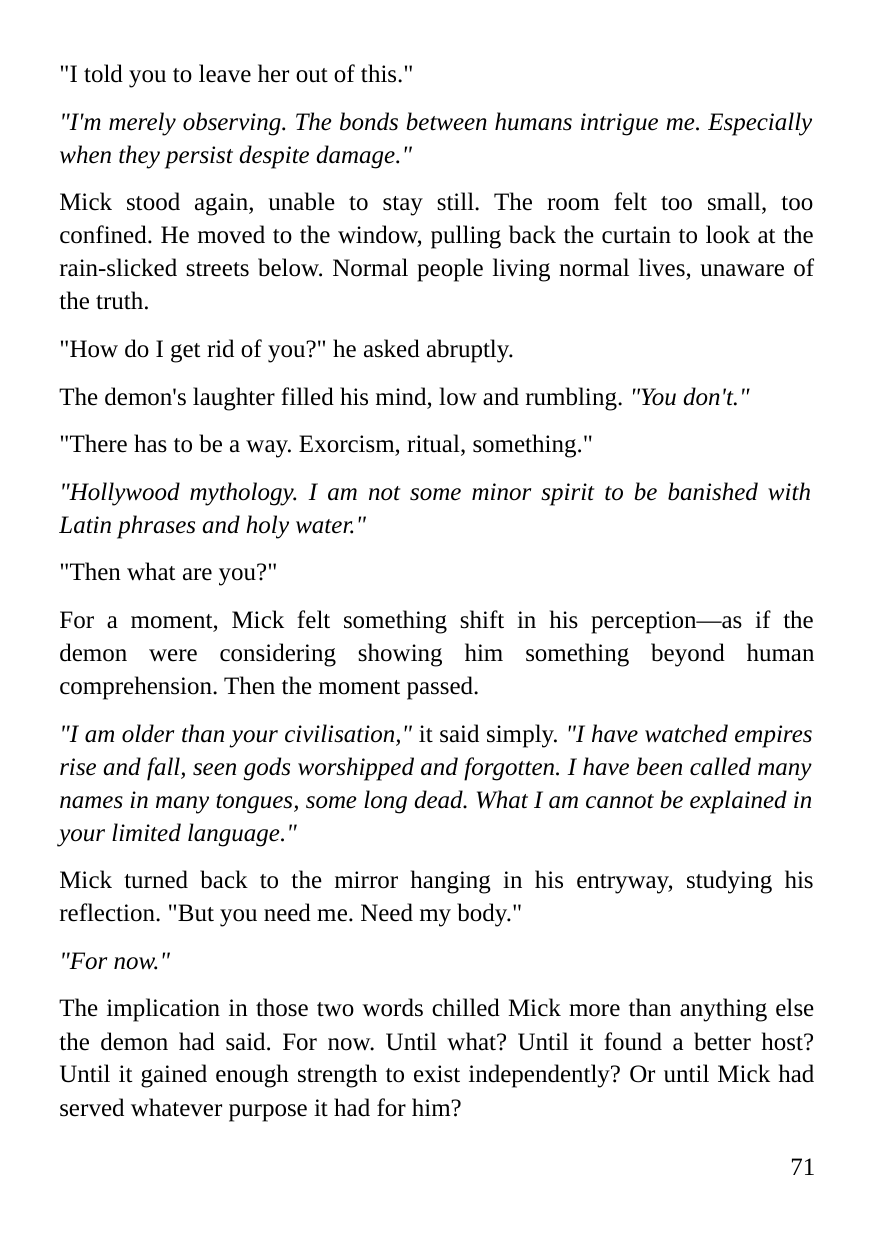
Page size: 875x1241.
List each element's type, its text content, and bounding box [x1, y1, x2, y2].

text "I'm merely observing. The bonds between humans intrigue me. Especially when they persist despite damage." [59, 107, 815, 168]
text "Hollywood mythology. I am not some minor spirit to be banished with Latin phrases and holy water." [59, 477, 815, 538]
text Mick turned back to the mirror hanging in his entryway, studying his reflection. "But you need me. Need my body." [59, 865, 815, 927]
text The demon's laughter filled his mind, low and rumbling. "You don't." [59, 382, 815, 410]
text "There has to be a way. Exorcism, ritual, something." [59, 429, 815, 458]
text "How do I get rid of you?" he asked abruptly. [59, 334, 815, 363]
text "Then what are you?" [59, 557, 815, 586]
text "I told you to leave her out of this." [59, 59, 815, 88]
text "I am older than your civilisation," it said simply. "I have watched empires rise and fall, seen gods worshipped and forgotten. I have been called many names in many tongues, some long dead. What I am cannot be explained in your limited language." [59, 719, 815, 846]
text Mick stood again, unable to stay still. The room felt too small, too confined. He moved to the window, pulling back the curtain to look at the rain-slicked streets below. Normal people living normal lives, unaware of the truth. [59, 187, 815, 315]
text The implication in those two words chilled Mick more than anything else the demon had said. For now. Until what? Until it found a better host? Until it gained enough strength to exist independently? Or until Mick had served whatever purpose it had for him? [59, 993, 815, 1121]
text For a moment, Mick felt something shift in his perception—as if the demon were considering showing him something beyond human comprehension. Then the moment passed. [59, 605, 815, 700]
text "For now." [59, 946, 815, 975]
